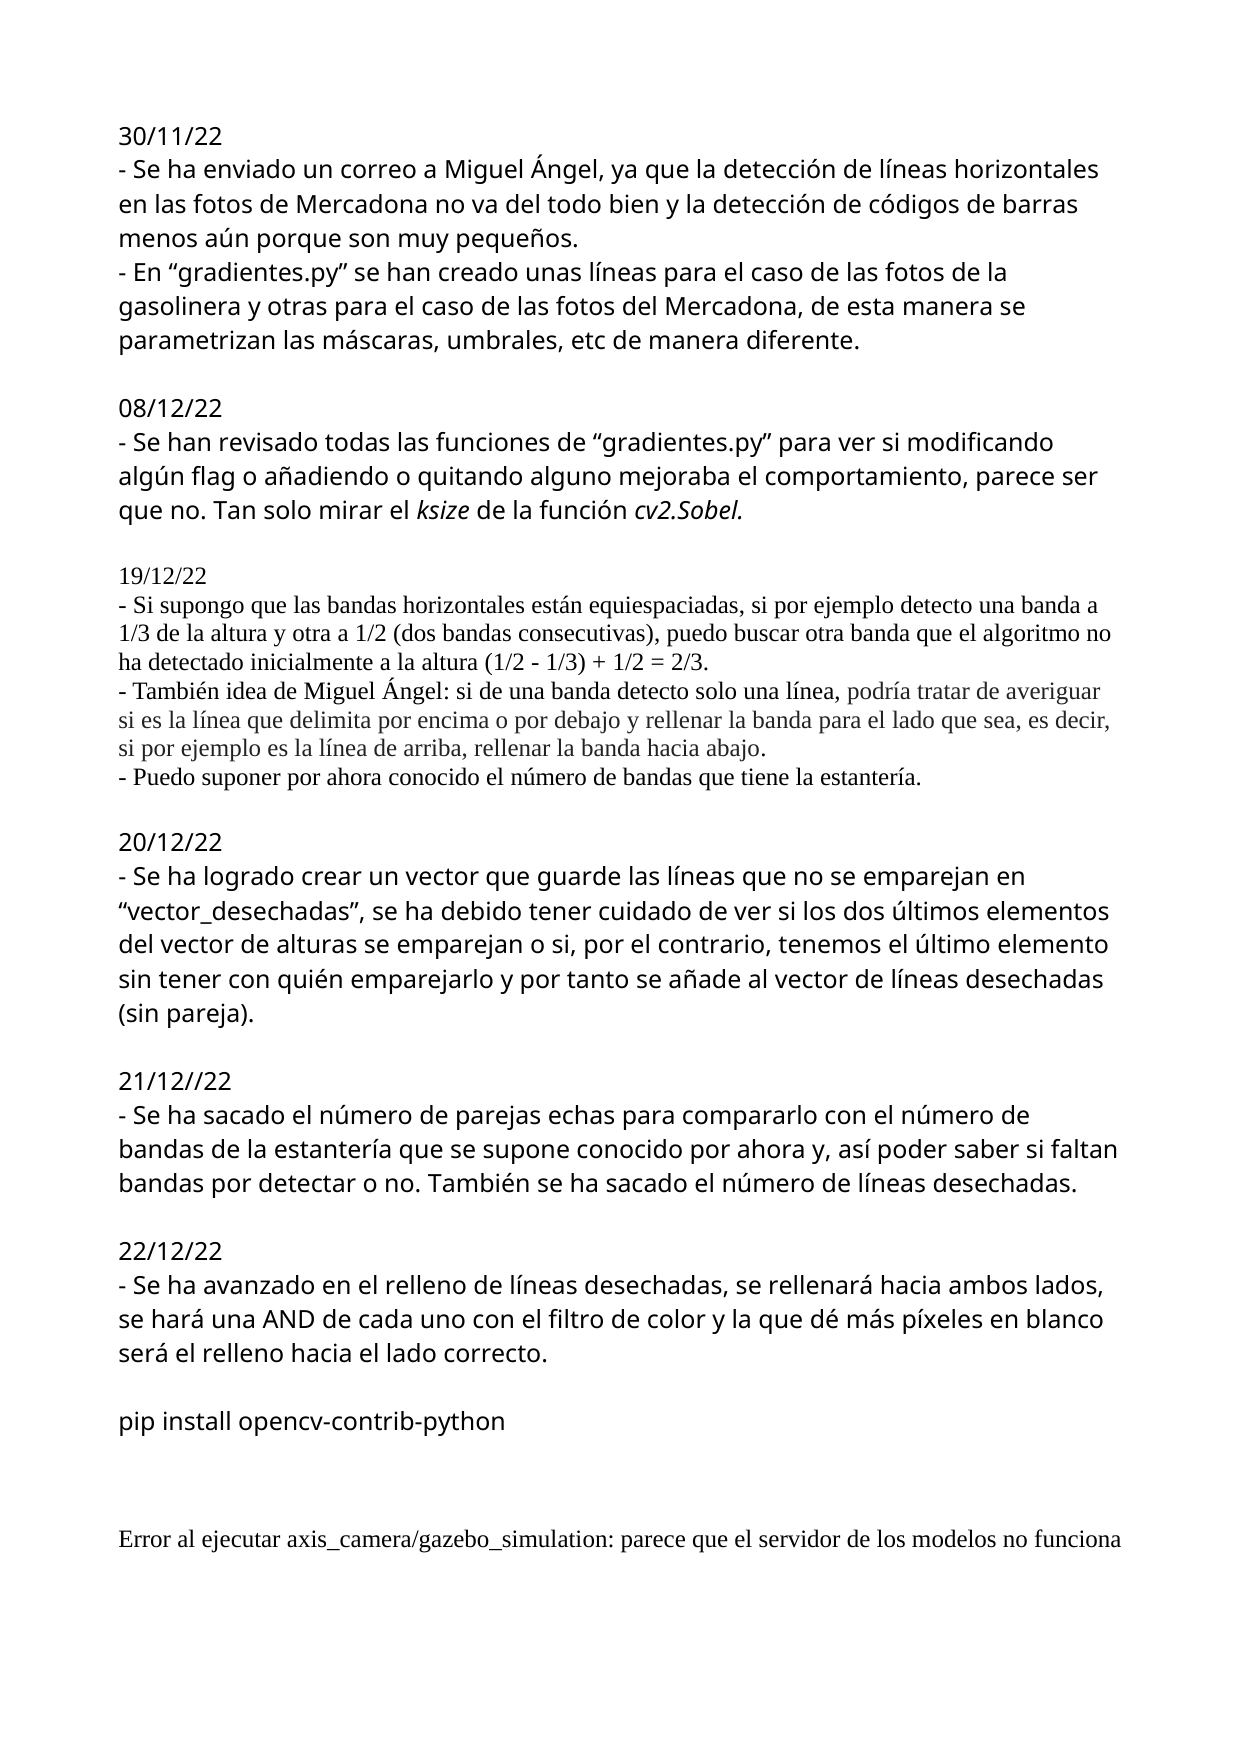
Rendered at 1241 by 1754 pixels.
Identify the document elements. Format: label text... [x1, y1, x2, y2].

text - Si supongo que las bandas horizontales están equiespaciadas, si por ejemplo detecto una banda a 1/3 de la altura y otra a 1/2 (dos bandas consecutivas), puedo buscar otra banda que el algoritmo no ha detectado inicialmente a la altura (1/2 - 1/3) + 1/2 = 2/3. [118, 590, 1122, 676]
list Error al ejecutar axis_camera/gazebo_simulation: parece que el servidor de los modelos no funciona [118, 1524, 1122, 1553]
text 30/11/22 [118, 118, 1122, 152]
text - Se ha sacado el número de parejas echas para compararlo con el número de bandas de la estantería que se supone conocido por ahora y, así poder saber si faltan bandas por detectar o no. También se ha sacado el número de líneas desechadas. [118, 1097, 1122, 1200]
text - También idea de Miguel Ángel: si de una banda detecto solo una línea, podría tratar de averiguar si es la línea que delimita por encima o por debajo y rellenar la banda para el lado que sea, es decir, si por ejemplo es la línea de arriba, rellenar la banda hacia abajo. [118, 676, 1122, 762]
text 20/12/22 [118, 825, 1122, 859]
text - Se ha avanzado en el relleno de líneas desechadas, se rellenará hacia ambos lados, se hará una AND de cada uno con el filtro de color y la que dé más píxeles en blanco será el relleno hacia el lado correcto. [118, 1268, 1122, 1370]
text 19/12/22 [118, 561, 1122, 590]
text 22/12/22 [118, 1234, 1122, 1268]
text - En “gradientes.py” se han creado unas líneas para el caso de las fotos de la gasolinera y otras para el caso de las fotos del Mercadona, de esta manera se parametrizan las máscaras, umbrales, etc de manera diferente. [118, 254, 1122, 357]
text - Se ha logrado crear un vector que guarde las líneas que no se emparejan en “vector_desechadas”, se ha debido tener cuidado de ver si los dos últimos elementos del vector de alturas se emparejan o si, por el contrario, tenemos el último elemento sin tener con quién emparejarlo y por tanto se añade al vector de líneas desechadas (sin pareja). [118, 859, 1122, 1029]
text - Se han revisado todas las funciones de “gradientes.py” para ver si modificando algún flag o añadiendo o quitando alguno mejoraba el comportamiento, parece ser que no. Tan solo mirar el ksize de la función cv2.Sobel. [118, 425, 1122, 527]
text - Puedo suponer por ahora conocido el número de bandas que tiene la estantería. [118, 762, 1122, 791]
text 21/12//22 [118, 1063, 1122, 1097]
text pip install opencv-contrib-python [118, 1404, 1122, 1438]
text 08/12/22 [118, 391, 1122, 425]
text - Se ha enviado un correo a Miguel Ángel, ya que la detección de líneas horizontales en las fotos de Mercadona no va del todo bien y la detección de códigos de barras menos aún porque son muy pequeños. [118, 152, 1122, 254]
